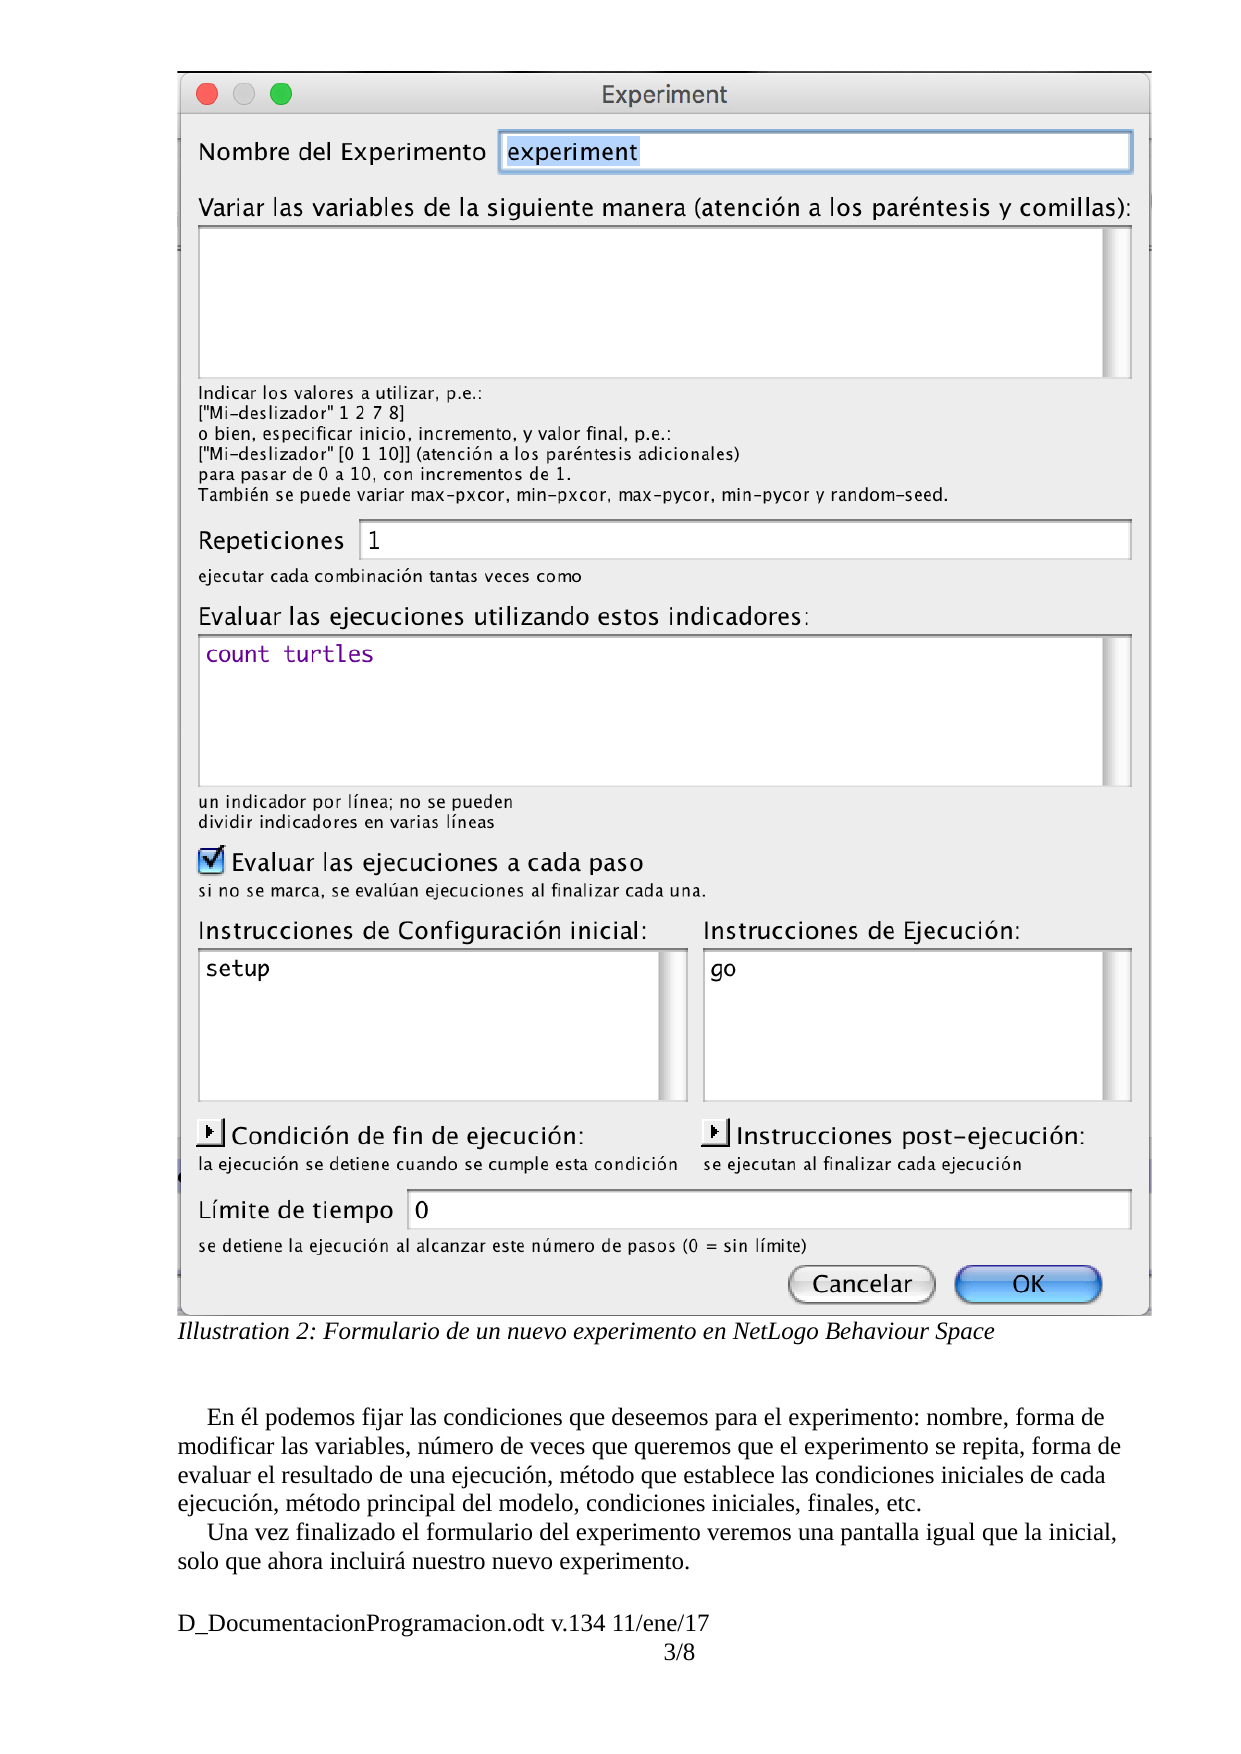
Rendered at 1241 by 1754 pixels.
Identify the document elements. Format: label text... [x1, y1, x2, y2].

picture [177, 71, 1152, 1316]
text En él podemos fijar las condiciones que deseemos para el experimento: nombre, forma de modificar las variables, número de veces que queremos que el experimento se repita, forma de evaluar el resultado de una ejecución, método que establece las condiciones iniciales de cada ejecución, método principal del modelo, condiciones iniciales, finales, etc. [177, 1402, 1152, 1517]
text Illustration 2: Formulario de un nuevo experimento en NetLogo Behaviour Space [177, 1316, 1152, 1345]
text Una vez finalizado el formulario del experimento veremos una pantalla igual que la inicial, solo que ahora incluirá nuestro nuevo experimento. [177, 1517, 1152, 1575]
